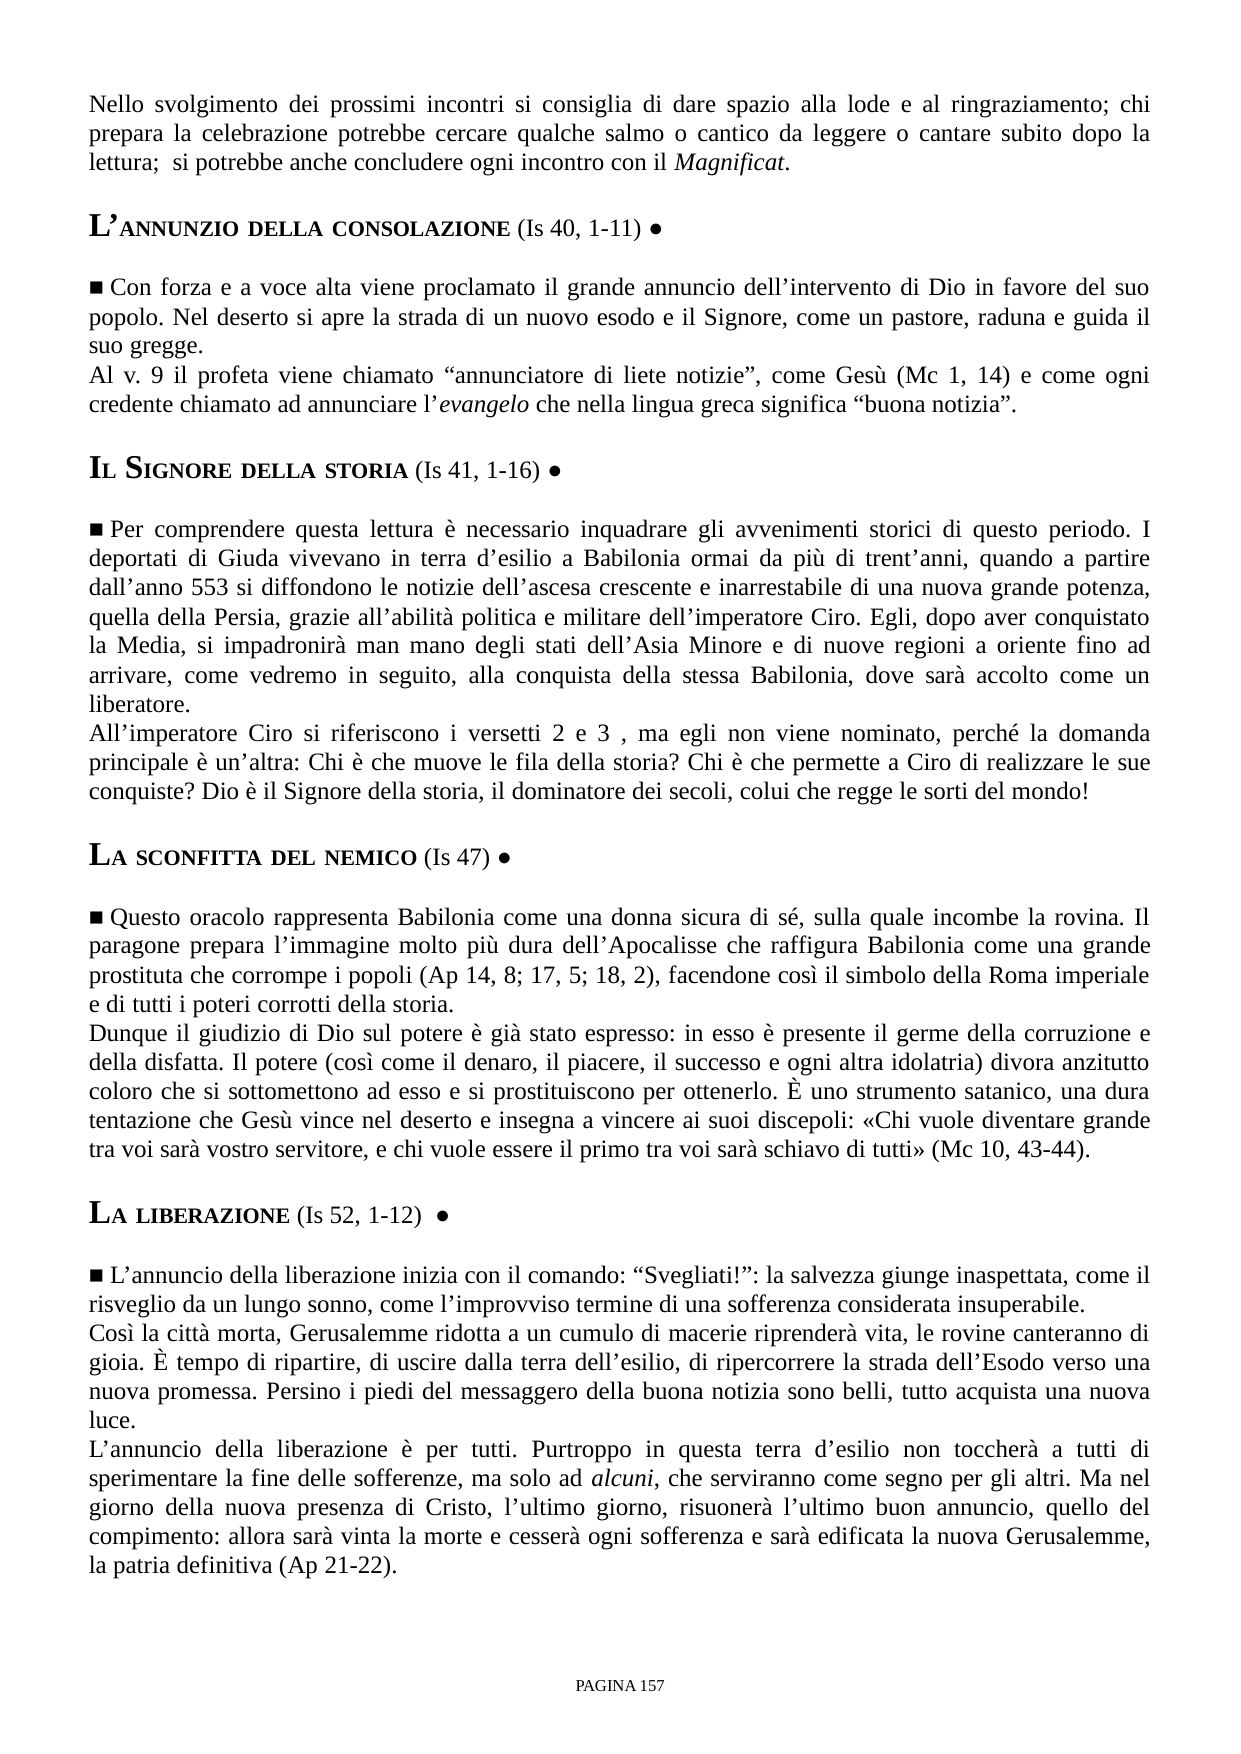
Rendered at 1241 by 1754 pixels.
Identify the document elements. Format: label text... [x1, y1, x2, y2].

text Il Signore della storia (Is 41, 1-16) ● [88, 447, 1152, 485]
text Nello svolgimento dei prossimi incontri si consiglia di dare spazio alla lode e al ringraziamento; chi prepara la celebrazione potrebbe cercare qualche salmo o cantico da leggere o cantare subito dopo la lettura; si potrebbe anche concludere ogni incontro con il Magnificat. [88, 88, 1152, 176]
text Così la città morta, Gerusalemme ridotta a un cumulo di macerie riprenderà vita, le rovine canteranno di gioia. È tempo di ripartire, di uscire dalla terra dell’esilio, di ripercorrere la strada dell’Esodo verso una nuova promessa. Persino i piedi del messaggero della buona notizia sono belli, tutto acquista una nuova luce. [88, 1318, 1152, 1434]
text La sconfitta del nemico (Is 47) ● [88, 834, 1152, 872]
text Al v. 9 il profeta viene chiamato “annunciatore di liete notizie”, come Gesù (Mc 1, 14) e come ogni credente chiamato ad annunciare l’evangelo che nella lingua greca significa “buona notizia”. [88, 359, 1152, 418]
text Dunque il giudizio di Dio sul potere è già stato espresso: in esso è presente il germe della corruzione e della disfatta. Il potere (così come il denaro, il piacere, il successo e ogni altra idolatria) divora anzitutto coloro che si sottomettono ad esso e si prostituiscono per ottenerlo. È uno strumento satanico, una dura tentazione che Gesù vince nel deserto e insegna a vincere ai suoi discepoli: «Chi vuole diventare grande tra voi sarà vostro servitore, e chi vuole essere il primo tra voi sarà schiavo di tutti» (Mc 10, 43-44). [88, 1018, 1152, 1163]
text All’imperatore Ciro si riferiscono i versetti 2 e 3 , ma egli non viene nominato, perché la domanda principale è un’altra: Chi è che muove le fila della storia? Chi è che permette a Ciro di realizzare le sue conquiste? Dio è il Signore della storia, il dominatore dei secoli, colui che regge le sorti del mondo! [88, 718, 1152, 805]
text ■ L’annuncio della liberazione inizia con il comando: “Svegliati!”: la salvezza giunge inaspettata, come il risveglio da un lungo sonno, come l’improvviso termine di una sofferenza considerata insuperabile. [88, 1259, 1152, 1318]
text ■ Per comprendere questa lettura è necessario inquadrare gli avvenimenti storici di questo periodo. I deportati di Giuda vivevano in terra d’esilio a Babilonia ormai da più di trent’anni, quando a partire dall’anno 553 si diffondono le notizie dell’ascesa crescente e inarrestabile di una nuova grande potenza, quella della Persia, grazie all’abilità politica e militare dell’imperatore Ciro. Egli, dopo aver conquistato la Media, si impadronirà man mano degli stati dell’Asia Minore e di nuove regioni a oriente fino ad arrivare, come vedremo in seguito, alla conquista della stessa Babilonia, dove sarà accolto come un liberatore. [88, 514, 1152, 718]
text ■ Con forza e a voce alta viene proclamato il grande annuncio dell’intervento di Dio in favore del suo popolo. Nel deserto si apre la strada di un nuovo esodo e il Signore, come un pastore, raduna e guida il suo gregge. [88, 272, 1152, 359]
text La liberazione (Is 52, 1-12) ● [88, 1192, 1152, 1230]
text L’annunzio della consolazione (Is 40, 1-11) ● [88, 205, 1152, 243]
text ■ Questo oracolo rappresenta Babilonia come una donna sicura di sé, sulla quale incombe la rovina. Il paragone prepara l’immagine molto più dura dell’Apocalisse che raffigura Babilonia come una grande prostituta che corrompe i popoli (Ap 14, 8; 17, 5; 18, 2), facendone così il simbolo della Roma imperiale e di tutti i poteri corrotti della storia. [88, 901, 1152, 1018]
text L’annuncio della liberazione è per tutti. Purtroppo in questa terra d’esilio non toccherà a tutti di sperimentare la fine delle sofferenze, ma solo ad alcuni, che serviranno come segno per gli altri. Ma nel giorno della nuova presenza di Cristo, l’ultimo giorno, risuonerà l’ultimo buon annuncio, quello del compimento: allora sarà vinta la morte e cesserà ogni sofferenza e sarà edificata la nuova Gerusalemme, la patria definitiva (Ap 21-22). [88, 1434, 1152, 1579]
